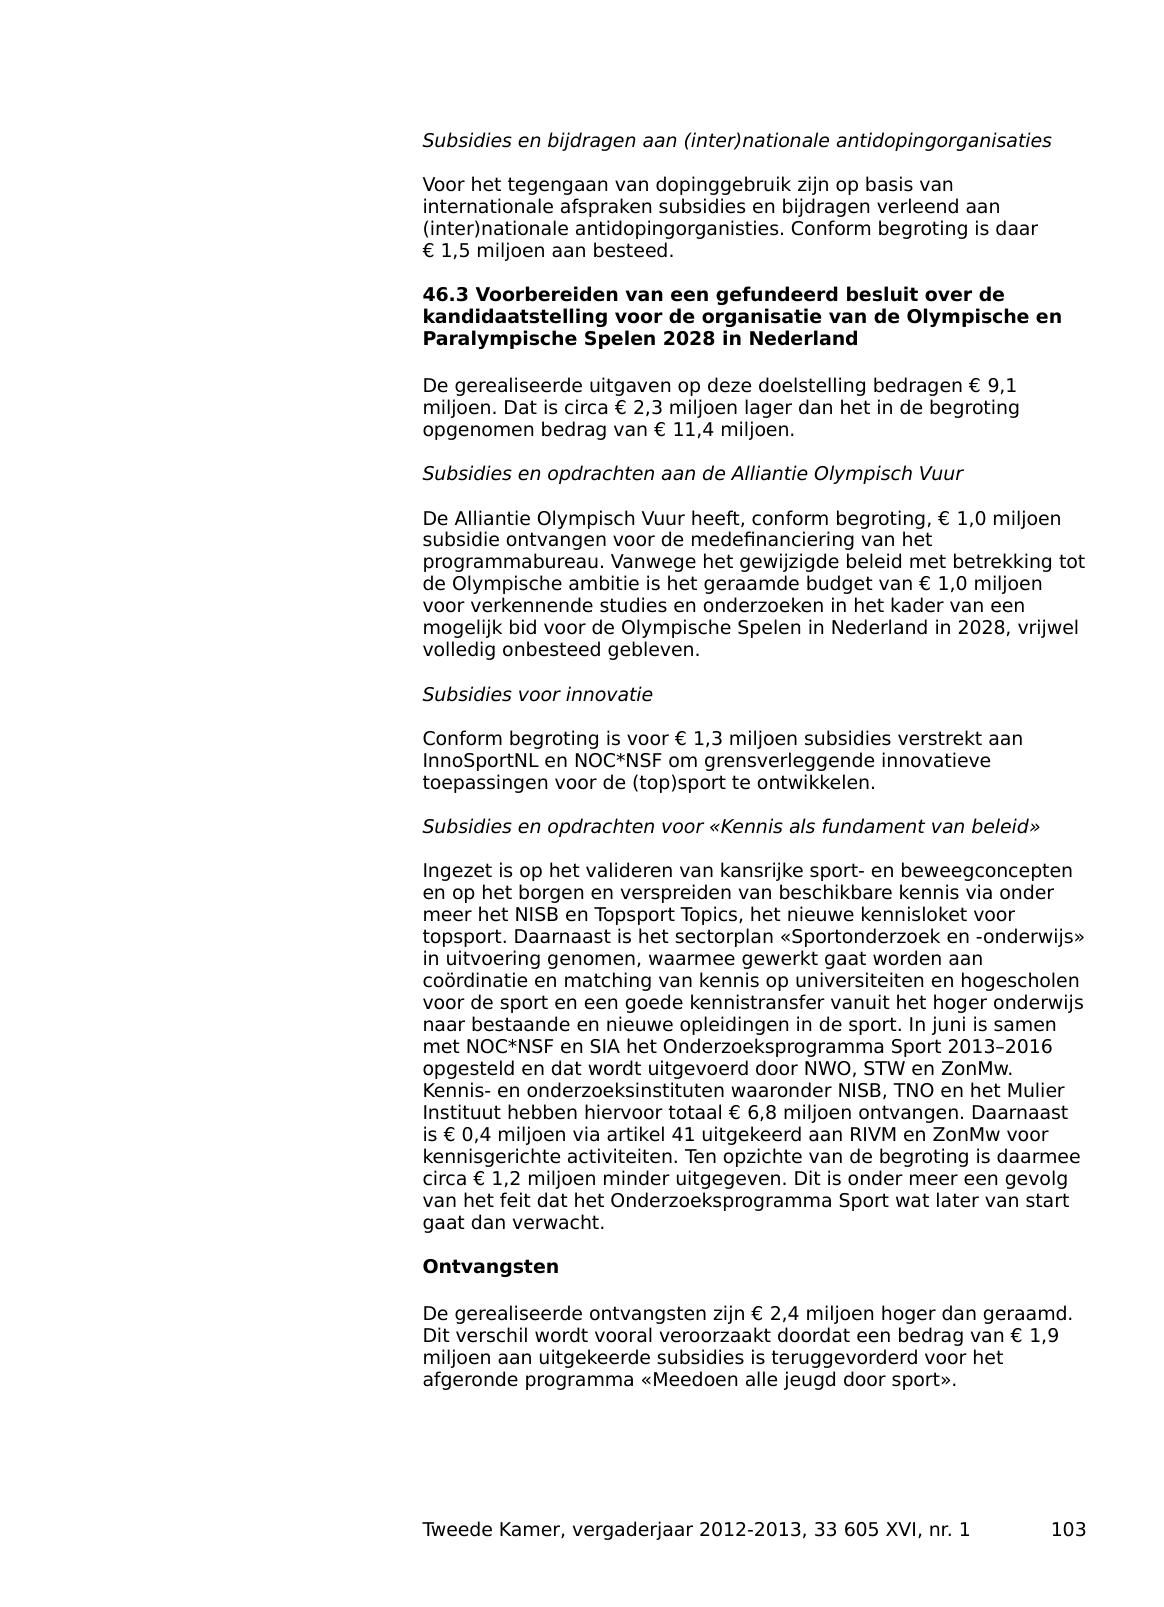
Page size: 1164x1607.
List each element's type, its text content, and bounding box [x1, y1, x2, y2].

text Conform begroting is voor € 1,3 miljoen subsidies verstrekt aan InnoSportNL en NOC*NSF om grensverleggende innovatieve toepassingen voor de (top)sport te ontwikkelen. [422, 728, 1087, 793]
subtitle Subsidies en bijdragen aan (inter)nationale antidopingorganisaties [422, 130, 1087, 152]
text De gerealiseerde uitgaven op deze doelstelling bedragen € 9,1 miljoen. Dat is circa € 2,3 miljoen lager dan het in de begroting opgenomen bedrag van € 11,4 miljoen. [422, 375, 1087, 441]
subtitle 46.3 Voorbereiden van een gefundeerd besluit over de kandidaatstelling voor de organisatie van de Olympische en Paralympische Spelen 2028 in Nederland [422, 284, 1087, 350]
text De Alliantie Olympisch Vuur heeft, conform begroting, € 1,0 miljoen subsidie ontvangen voor de medefinanciering van het programmabureau. Vanwege het gewijzigde beleid met betrekking tot de Olympische ambitie is het geraamde budget van € 1,0 miljoen voor verkennende studies en onderzoeken in het kader van een mogelijk bid voor de Olympische Spelen in Nederland in 2028, vrijwel volledig onbesteed gebleven. [422, 507, 1087, 661]
text Ingezet is op het valideren van kansrijke sport- en beweegconcepten en op het borgen en verspreiden van beschikbare kennis via onder meer het NISB en Topsport Topics, het nieuwe kennisloket voor topsport. Daarnaast is het sectorplan «Sportonderzoek en -onderwijs» in uitvoering genomen, waarmee gewerkt gaat worden aan coördinatie en matching van kennis op universiteiten en hogescholen voor de sport en een goede kennistransfer vanuit het hoger onderwijs naar bestaande en nieuwe opleidingen in de sport. In juni is samen met NOC*NSF en SIA het Onderzoeksprogramma Sport 2013–2016 opgesteld en dat wordt uitgevoerd door NWO, STW en ZonMw. Kennis- en onderzoeksinstituten waaronder NISB, TNO en het Mulier Instituut hebben hiervoor totaal € 6,8 miljoen ontvangen. Daarnaast is € 0,4 miljoen via artikel 41 uitgekeerd aan RIVM en ZonMw voor kennisgerichte activiteiten. Ten opzichte van de begroting is daarmee circa € 1,2 miljoen minder uitgegeven. Dit is onder meer een gevolg van het feit dat het Onderzoeksprogramma Sport wat later van start gaat dan verwacht. [422, 860, 1087, 1233]
subtitle Ontvangsten [422, 1256, 1087, 1278]
subtitle Subsidies en opdrachten voor «Kennis als fundament van beleid» [422, 816, 1087, 838]
subtitle Subsidies en opdrachten aan de Alliantie Olympisch Vuur [422, 463, 1087, 485]
text Voor het tegengaan van dopinggebruik zijn op basis van internationale afspraken subsidies en bijdragen verleend aan (inter)nationale antidopingorganisties. Conform begroting is daar € 1,5 miljoen aan besteed. [422, 174, 1087, 262]
subtitle Subsidies voor innovatie [422, 683, 1087, 705]
text De gerealiseerde ontvangsten zijn € 2,4 miljoen hoger dan geraamd. Dit verschil wordt vooral veroorzaakt doordat een bedrag van € 1,9 miljoen aan uitgekeerde subsidies is teruggevorderd voor het afgeronde programma «Meedoen alle jeugd door sport». [422, 1303, 1087, 1391]
